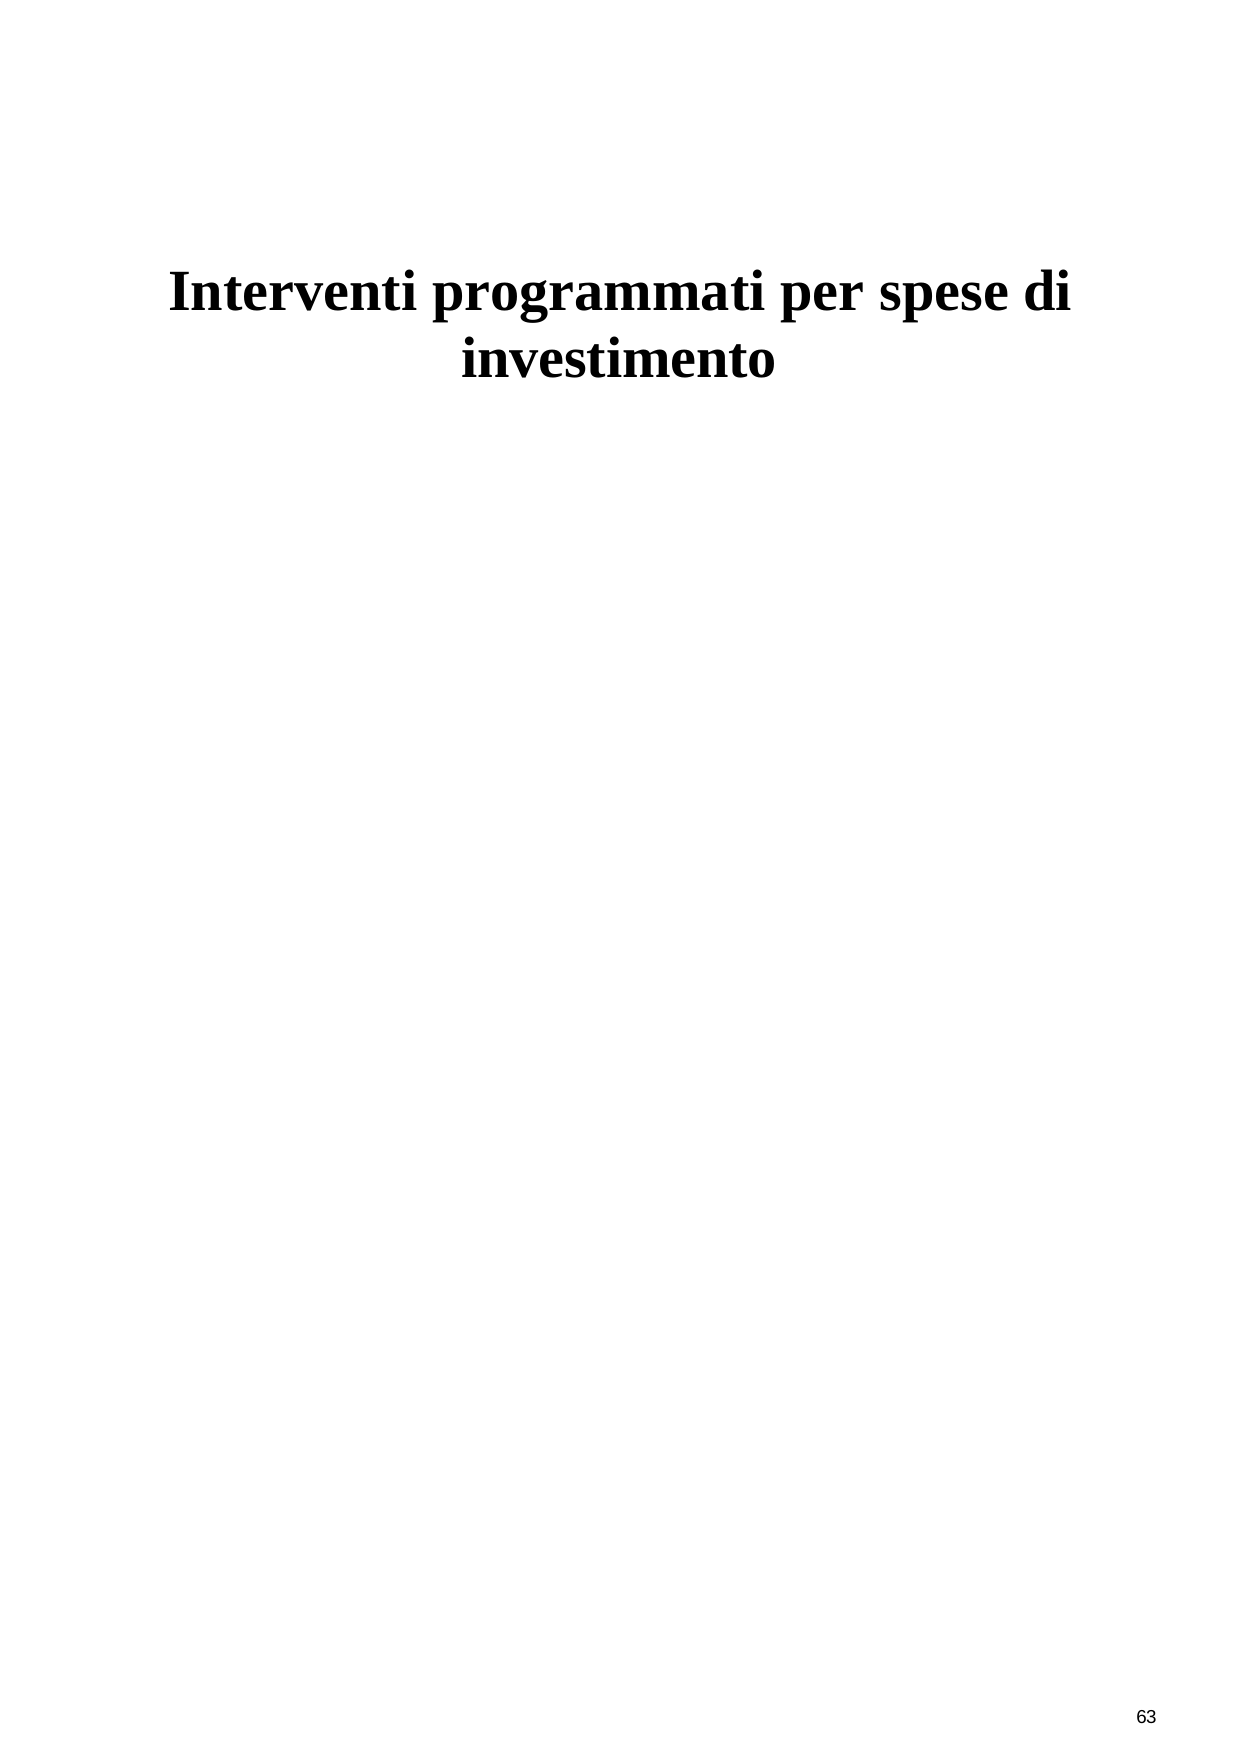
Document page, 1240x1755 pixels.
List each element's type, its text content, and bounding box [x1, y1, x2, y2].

text Interventi programmati per spese di investimento [168, 256, 1077, 390]
